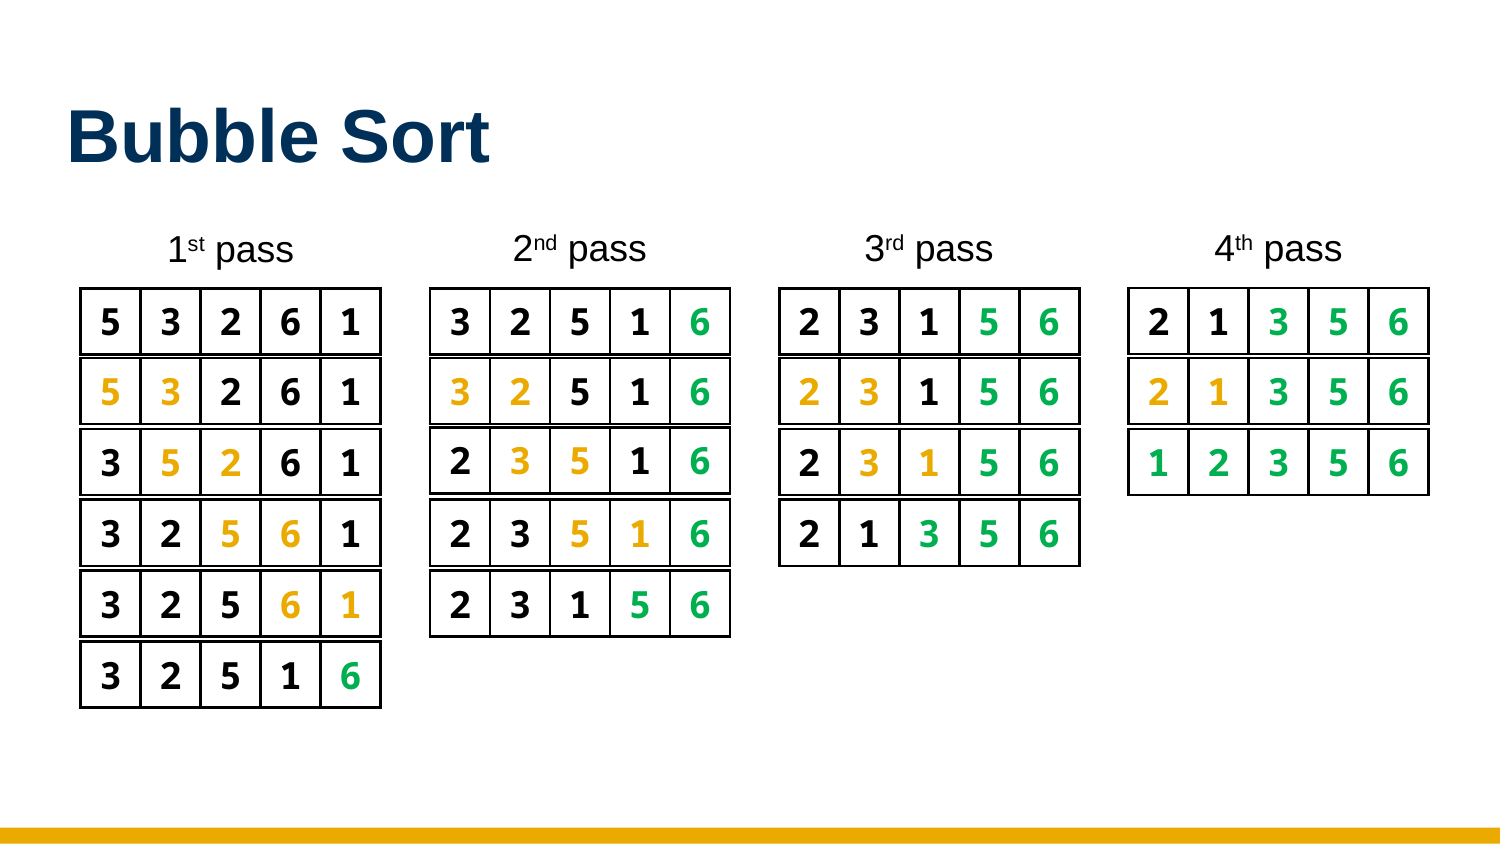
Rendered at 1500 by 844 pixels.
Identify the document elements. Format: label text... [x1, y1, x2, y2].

table_header 5 [1310, 430, 1367, 494]
table_header 6 [1021, 290, 1078, 353]
table_header 5 [1310, 289, 1367, 353]
table_header 3 [841, 290, 898, 353]
table_header 3 [82, 501, 139, 565]
table_header 5 [551, 429, 609, 492]
table_header 2 [1190, 430, 1247, 494]
table_header 1 [901, 290, 958, 353]
table_header 1 [322, 501, 379, 565]
table_header 6 [262, 501, 319, 565]
text_box 4th pass [1189, 216, 1368, 277]
table_header 2 [781, 430, 838, 494]
title Bubble Sort [51, 72, 1449, 189]
table_header 5 [961, 290, 1018, 353]
table_header 5 [82, 359, 139, 423]
table_header 2 [431, 429, 489, 492]
text_box 1st pass [141, 217, 320, 278]
table_header 6 [262, 430, 319, 494]
table_header 6 [1370, 359, 1427, 423]
table_header 6 [322, 643, 379, 706]
table_header 3 [841, 430, 898, 494]
table_header 1 [611, 359, 669, 423]
table_header 1 [551, 572, 609, 635]
table_header 2 [781, 290, 838, 353]
table_header 5 [961, 501, 1018, 565]
table_header 2 [491, 290, 549, 353]
table_header 5 [551, 290, 609, 353]
table_header 1 [611, 501, 669, 565]
table_header 1 [1190, 359, 1247, 423]
table_header 6 [1021, 359, 1078, 423]
table_header 3 [82, 430, 139, 494]
table_header 2 [431, 501, 489, 565]
table_header 3 [1250, 359, 1307, 423]
table_header 5 [82, 290, 139, 353]
table_header 2 [142, 572, 199, 635]
table_header 3 [142, 290, 199, 353]
table_header 2 [781, 501, 838, 565]
table_header 2 [202, 359, 259, 423]
table_header 1 [901, 430, 958, 494]
table_header 5 [611, 572, 669, 635]
table_header 1 [1190, 289, 1247, 353]
table_header 5 [961, 430, 1018, 494]
table_header 1 [841, 501, 898, 565]
table_header 5 [202, 643, 259, 706]
table_header 2 [491, 359, 549, 423]
text_box 3rd pass [839, 216, 1019, 277]
table_header 3 [82, 572, 139, 635]
table_header 5 [551, 359, 609, 423]
table_header 3 [901, 501, 958, 565]
table_header 5 [1310, 359, 1367, 423]
table_header 2 [142, 643, 199, 706]
table_header 1 [1130, 430, 1187, 494]
table_header 5 [142, 430, 199, 494]
table_header 6 [671, 501, 729, 565]
table_header 3 [431, 290, 489, 353]
table_header 2 [142, 501, 199, 565]
table_header 2 [202, 430, 259, 494]
table_header 5 [551, 501, 609, 565]
table_header 6 [671, 290, 729, 353]
table_header 2 [431, 572, 489, 635]
table_header 3 [491, 572, 549, 635]
table_header 2 [1130, 359, 1187, 423]
table_header 6 [1021, 430, 1078, 494]
table_header 3 [841, 359, 898, 423]
table_header 6 [262, 290, 319, 353]
text_box 2nd pass [490, 216, 670, 277]
table_header 6 [1370, 430, 1427, 494]
table_header 3 [1250, 289, 1307, 353]
table_header 5 [202, 572, 259, 635]
table_header 3 [1250, 430, 1307, 494]
table_header 1 [262, 643, 319, 706]
table_header 3 [142, 359, 199, 423]
table_header 1 [322, 430, 379, 494]
table_header 5 [202, 501, 259, 565]
table_header 1 [611, 429, 669, 492]
table_header 1 [322, 359, 379, 423]
table_header 2 [1130, 289, 1187, 353]
table_header 6 [671, 359, 729, 423]
table_header 3 [431, 359, 489, 423]
table_header 2 [202, 290, 259, 353]
table_header 2 [781, 359, 838, 423]
table_header 6 [1370, 289, 1427, 353]
table_header 6 [262, 359, 319, 423]
table_header 6 [262, 572, 319, 635]
table_header 3 [491, 501, 549, 565]
table_header 5 [961, 359, 1018, 423]
table_header 3 [491, 429, 549, 492]
table_header 6 [671, 429, 729, 492]
table_header 1 [322, 572, 379, 635]
table_header 1 [611, 290, 669, 353]
table_header 1 [901, 359, 958, 423]
table_header 3 [82, 643, 139, 706]
table_header 1 [322, 290, 379, 353]
table_header 6 [1021, 501, 1078, 565]
table_header 6 [671, 572, 729, 635]
